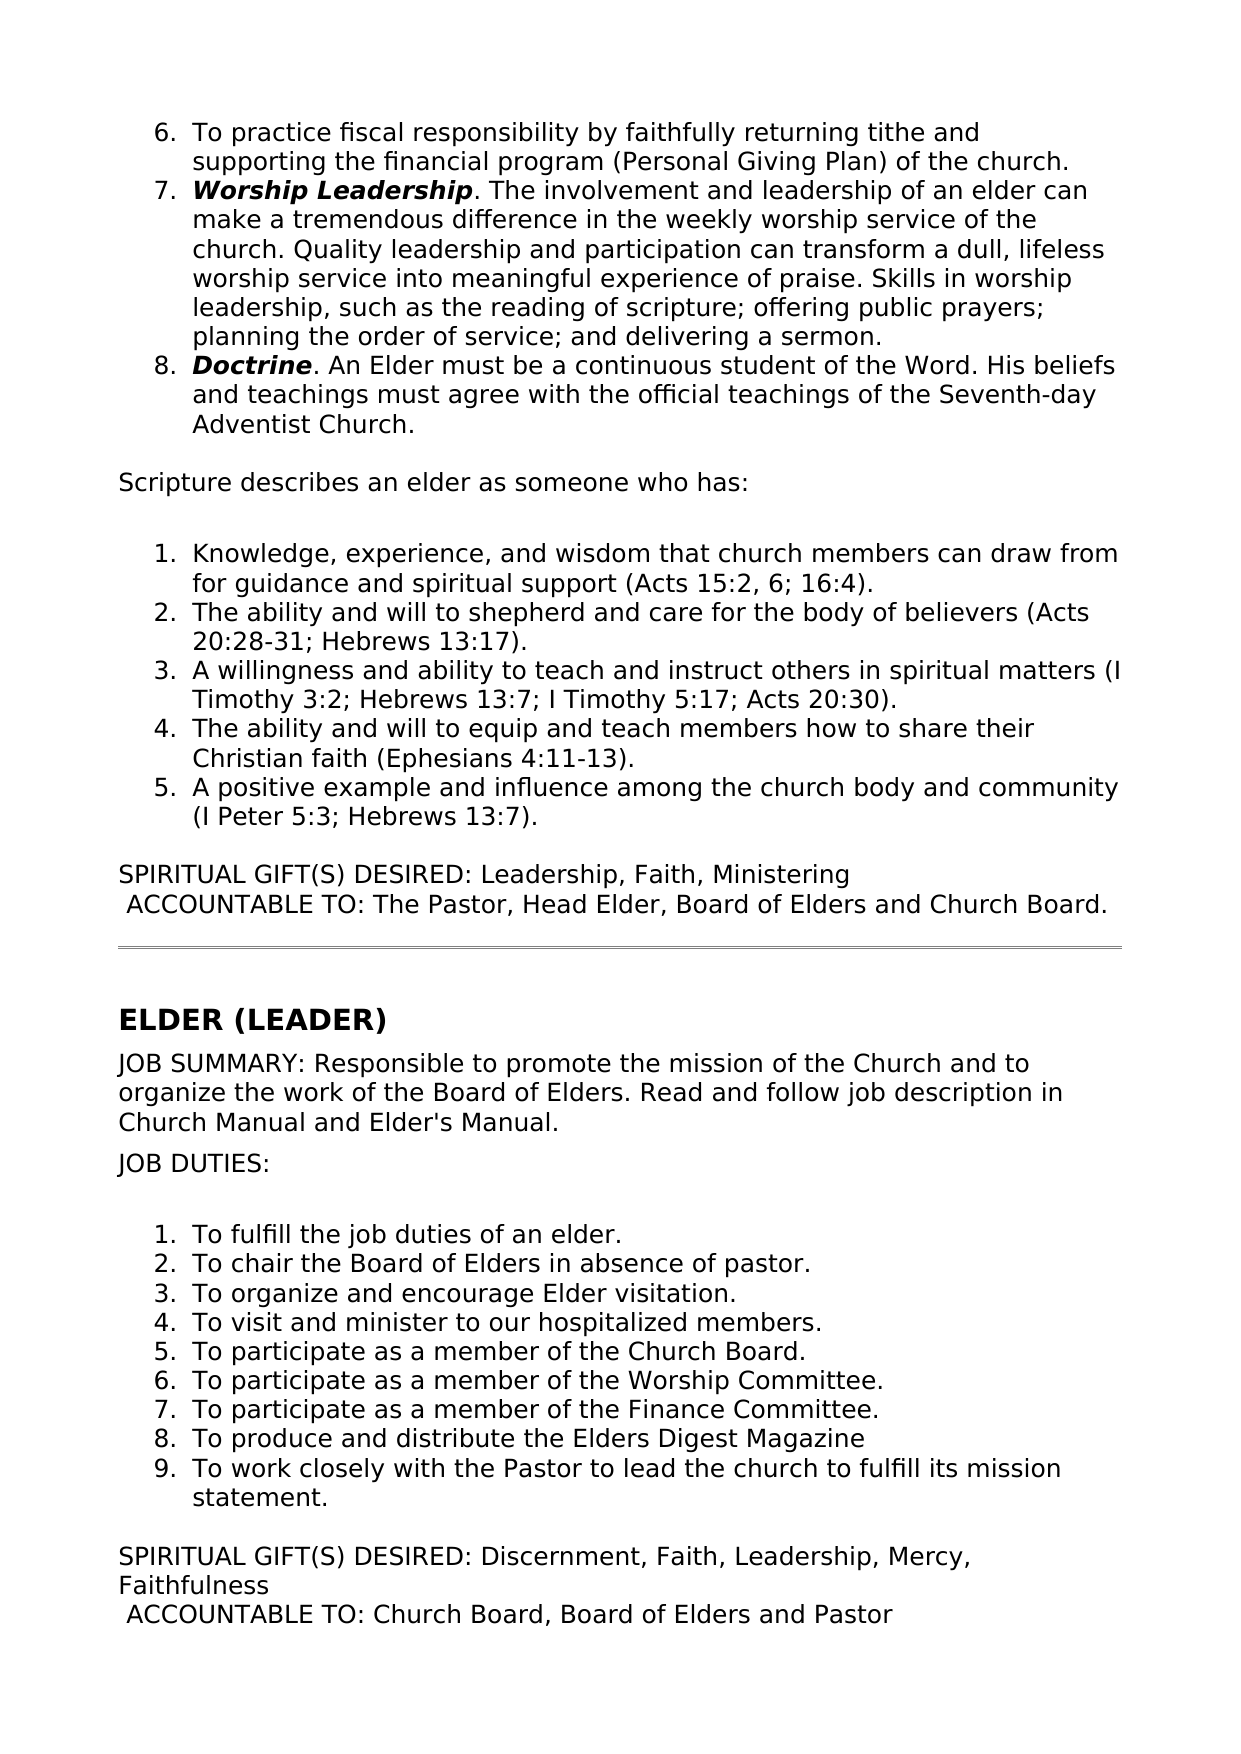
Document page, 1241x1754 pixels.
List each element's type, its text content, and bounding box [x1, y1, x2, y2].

text Scripture describes an elder as someone who has: [118, 468, 1122, 498]
text JOB SUMMARY: Responsible to promote the mission of the Church and to organize the work of the Board of Elders. Read and follow job description in Church Manual and Elder's Manual. [118, 1049, 1122, 1137]
text SPIRITUAL GIFT(S) DESIRED: Discernment, Faith, Leadership, Mercy, Faithfulness ACCOUNTABLE TO: Church Board, Board of Elders and Pastor [118, 1542, 1122, 1629]
list To practice fiscal responsibility by faithfully returning tithe and supporting the financial program (Personal Giving Plan) of the church. [177, 118, 1122, 176]
list To participate as a member of the Church Board. [177, 1337, 1122, 1366]
list To organize and encourage Elder visitation. [177, 1279, 1122, 1308]
list To chair the Board of Elders in absence of pastor. [177, 1250, 1122, 1279]
list To participate as a member of the Worship Committee. [177, 1366, 1122, 1396]
list A positive example and influence among the church body and community (I Peter 5:3; Hebrews 13:7). [177, 773, 1122, 831]
list To fulfill the job duties of an elder. [177, 1221, 1122, 1250]
list The ability and will to equip and teach members how to share their Christian faith (Ephesians 4:11-13). [177, 714, 1122, 773]
list Doctrine. An Elder must be a continuous student of the Word. His beliefs and teachings must agree with the official teachings of the Seventh-day Adventist Church. [177, 351, 1122, 439]
list To visit and minister to our hospitalized members. [177, 1308, 1122, 1337]
list A willingness and ability to teach and instruct others in spiritual matters (I Timothy 3:2; Hebrews 13:7; I Timothy 5:17; Acts 20:30). [177, 656, 1122, 714]
text JOB DUTIES: [118, 1149, 1122, 1178]
list The ability and will to shepherd and care for the body of believers (Acts 20:28-31; Hebrews 13:17). [177, 598, 1122, 656]
subtitle ELDER (LEADER) [118, 1003, 1122, 1037]
list To participate as a member of the Finance Committee. [177, 1396, 1122, 1425]
list To work closely with the Pastor to lead the church to fulfill its mission statement. [177, 1454, 1122, 1512]
list Knowledge, experience, and wisdom that church members can draw from for guidance and spiritual support (Acts 15:2, 6; 16:4). [177, 539, 1122, 598]
list To produce and distribute the Elders Digest Magazine [177, 1425, 1122, 1454]
text SPIRITUAL GIFT(S) DESIRED: Leadership, Faith, Ministering ACCOUNTABLE TO: The Pastor, Head Elder, Board of Elders and Church Board. [118, 861, 1122, 919]
list Worship Leadership. The involvement and leadership of an elder can make a tremendous difference in the weekly worship service of the church. Quality leadership and participation can transform a dull, lifeless worship service into meaningful experience of praise. Skills in worship leadership, such as the reading of scripture; offering public prayers; planning the order of service; and delivering a sermon. [177, 176, 1122, 351]
